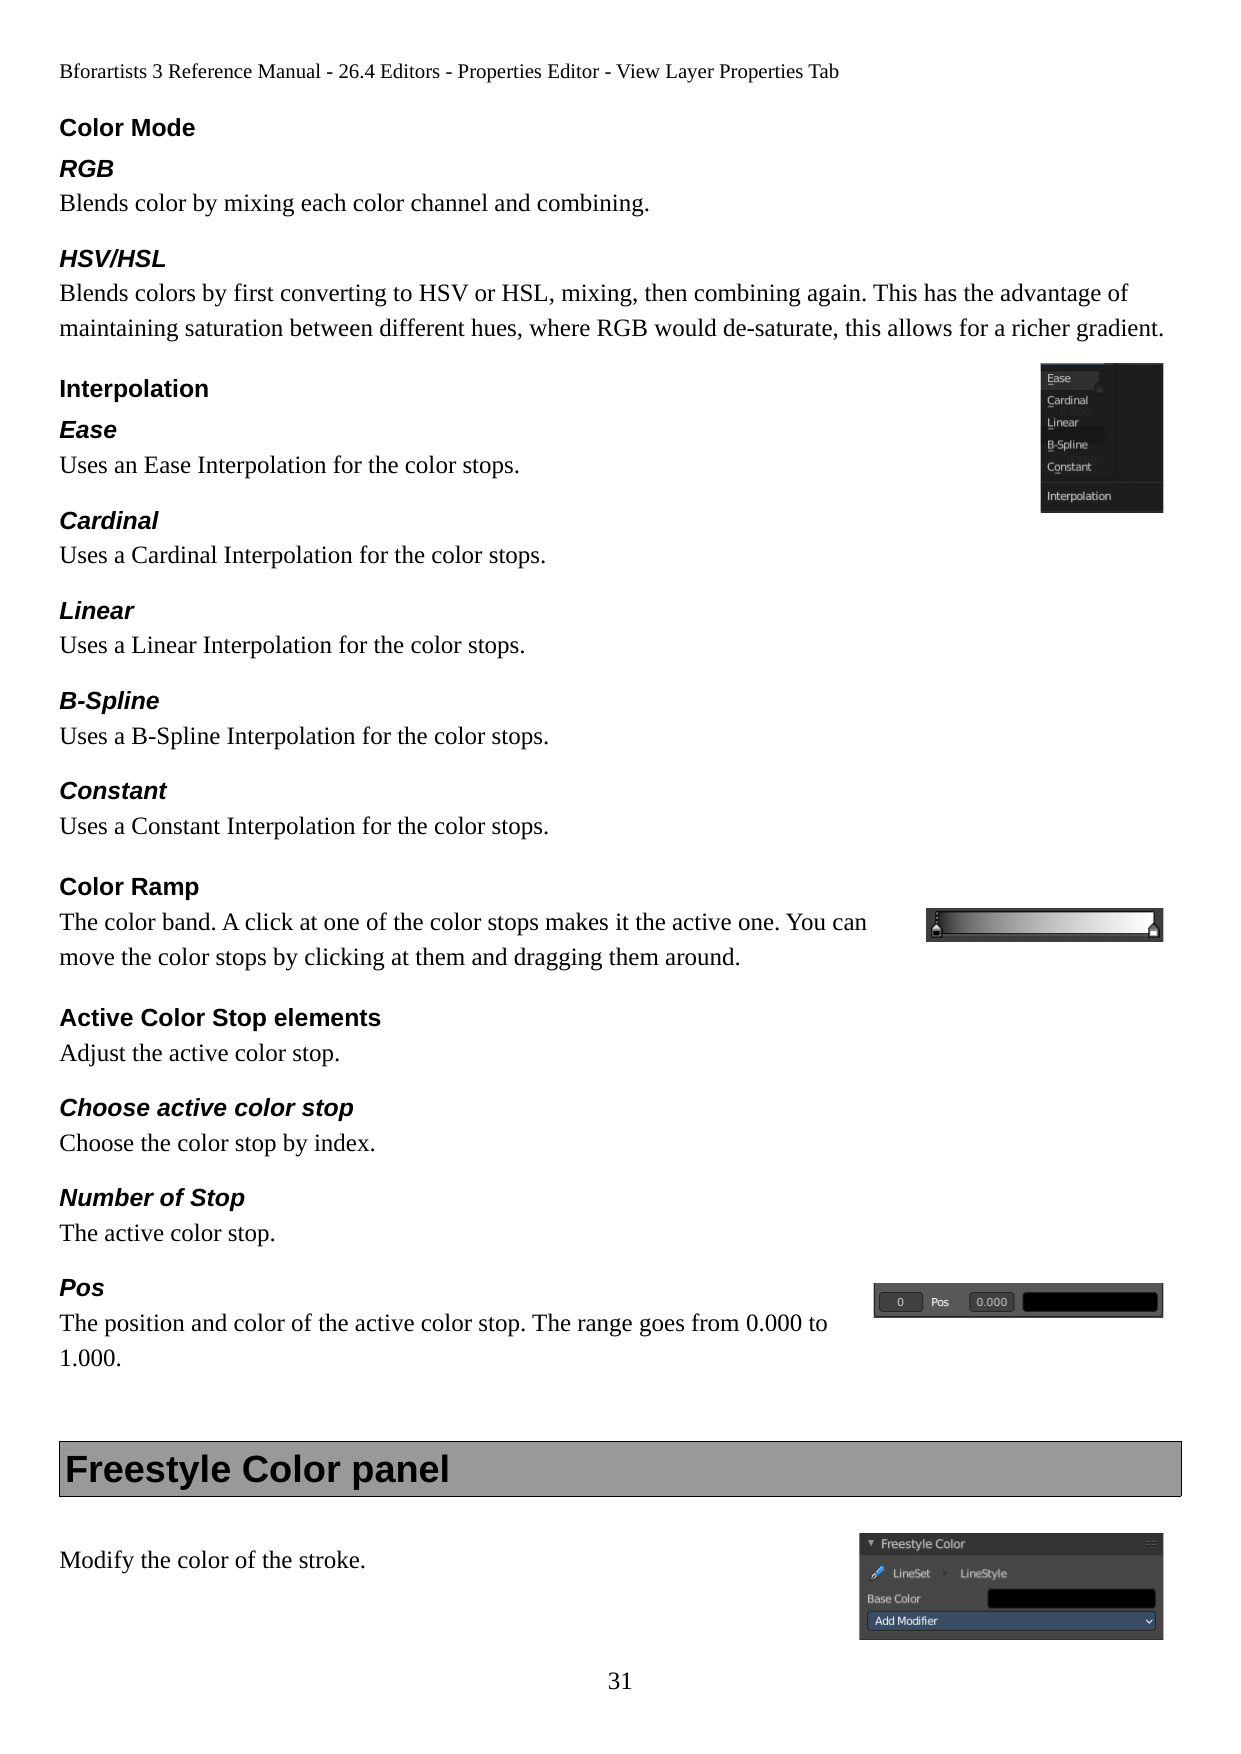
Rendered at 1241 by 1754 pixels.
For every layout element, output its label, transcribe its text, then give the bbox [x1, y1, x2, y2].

text Uses an Ease Interpolation for the color stops. [59, 450, 1040, 479]
subtitle HSV/HSL [59, 244, 1181, 272]
text The color band. A click at one of the color stops makes it the active one. You can move the color stops by clicking at them and dragging them around. [59, 907, 1181, 970]
subtitle Interpolation [59, 374, 1040, 403]
subtitle Active Color Stop elements [59, 1003, 1181, 1032]
subtitle Pos [59, 1273, 1181, 1302]
picture [859, 1533, 1164, 1640]
table_header Freestyle Color panel [60, 1442, 1181, 1496]
text Uses a Cardinal Interpolation for the color stops. [59, 541, 1181, 569]
subtitle Constant [59, 776, 1181, 804]
text The position and color of the active color stop. The range goes from 0.000 to 1.000. [59, 1308, 1181, 1372]
text The active color stop. [59, 1218, 1181, 1247]
text Choose the color stop by index. [59, 1128, 1181, 1157]
picture [926, 908, 1164, 942]
text Uses a Constant Interpolation for the color stops. [59, 811, 1181, 839]
text Blends color by mixing each color channel and combining. [59, 188, 1181, 217]
picture [873, 1283, 1164, 1318]
subtitle [1164, 374, 1181, 403]
subtitle [1164, 416, 1181, 444]
subtitle B-Spline [59, 686, 1181, 714]
text Blends colors by first converting to HSV or HSL, mixing, then combining again. This has the advantage of maintaining saturation between different hues, where RGB would de-saturate, this allows for a richer gradient. [59, 278, 1181, 342]
text Modify the color of the stroke. [59, 1545, 859, 1574]
text Adjust the active color stop. [59, 1038, 1181, 1067]
subtitle Color Mode [59, 113, 1181, 141]
subtitle RGB [59, 154, 1181, 182]
subtitle Number of Stop [59, 1183, 1181, 1212]
subtitle Ease [59, 416, 1040, 444]
text Uses a B-Spline Interpolation for the color stops. [59, 721, 1181, 749]
subtitle Cardinal [59, 506, 1181, 534]
subtitle Choose active color stop [59, 1093, 1181, 1122]
picture [1040, 363, 1164, 513]
subtitle Color Ramp [59, 872, 1181, 901]
subtitle Linear [59, 596, 1181, 624]
text Uses a Linear Interpolation for the color stops. [59, 631, 1181, 659]
